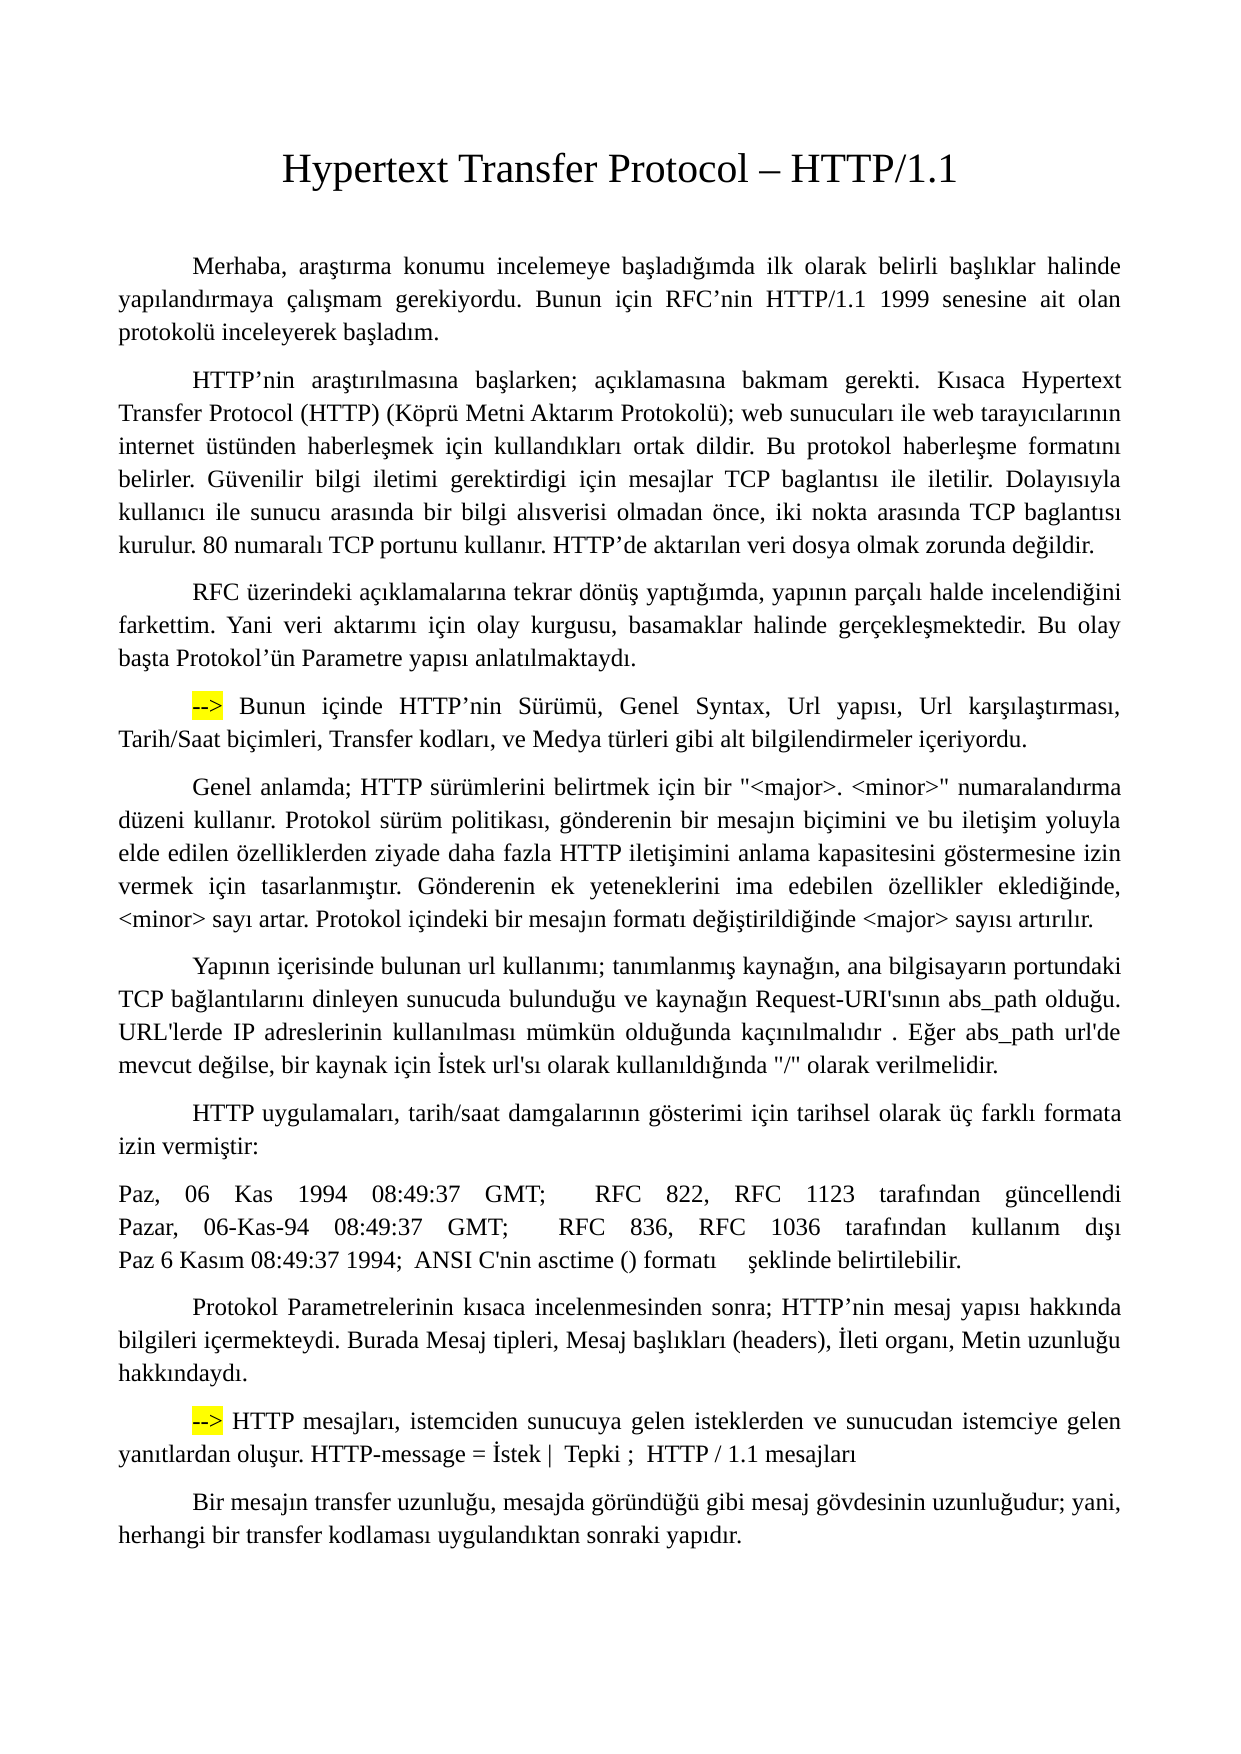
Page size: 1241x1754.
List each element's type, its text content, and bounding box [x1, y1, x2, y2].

text Yapının içerisinde bulunan url kullanımı; tanımlanmış kaynağın, ana bilgisayarın portundaki TCP bağlantılarını dinleyen sunucuda bulunduğu ve kaynağın Request-URI'sının abs_path olduğu. URL'lerde IP adreslerinin kullanılması mümkün olduğunda kaçınılmalıdır . Eğer abs_path url'de mevcut değilse, bir kaynak için İstek url'sı olarak kullanıldığında "/" olarak verilmelidir. [118, 951, 1122, 1079]
subtitle Hypertext Transfer Protocol – HTTP/1.1 [118, 143, 1122, 191]
text Merhaba, araştırma konumu incelemeye başladığımda ilk olarak belirli başlıklar halinde yapılandırmaya çalışmam gerekiyordu. Bunun için RFC’nin HTTP/1.1 1999 senesine ait olan protokolü inceleyerek başladım. [118, 251, 1122, 346]
text Genel anlamda; HTTP sürümlerini belirtmek için bir "<major>. <minor>" numaralandırma düzeni kullanır. Protokol sürüm politikası, gönderenin bir mesajın biçimini ve bu iletişim yoluyla elde edilen özelliklerden ziyade daha fazla HTTP iletişimini anlama kapasitesini göstermesine izin vermek için tasarlanmıştır. Gönderenin ek yeteneklerini ima edebilen özellikler eklediğinde, <minor> sayı artar. Protokol içindeki bir mesajın formatı değiştirildiğinde <major> sayısı artırılır. [118, 772, 1122, 933]
text HTTP uygulamaları, tarih/saat damgalarının gösterimi için tarihsel olarak üç farklı formata izin vermiştir: [118, 1098, 1122, 1160]
text Paz, 06 Kas 1994 08:49:37 GMT; RFC 822, RFC 1123 tarafından güncellendi Pazar, 06-Kas-94 08:49:37 GMT; RFC 836, RFC 1036 tarafından kullanım dışı Paz 6 Kasım 08:49:37 1994; ANSI C'nin asctime () formatı şeklinde belirtilebilir. [118, 1179, 1122, 1273]
text Bir mesajın transfer uzunluğu, mesajda göründüğü gibi mesaj gövdesinin uzunluğudur; yani, herhangi bir transfer kodlaması uygulandıktan sonraki yapıdır. [118, 1487, 1122, 1548]
text --> Bunun içinde HTTP’nin Sürümü, Genel Syntax, Url yapısı, Url karşılaştırması, Tarih/Saat biçimleri, Transfer kodları, ve Medya türleri gibi alt bilgilendirmeler içeriyordu. [118, 691, 1122, 753]
text Protokol Parametrelerinin kısaca incelenmesinden sonra; HTTP’nin mesaj yapısı hakkında bilgileri içermekteydi. Burada Mesaj tipleri, Mesaj başlıkları (headers), İleti organı, Metin uzunluğu hakkındaydı. [118, 1292, 1122, 1387]
text RFC üzerindeki açıklamalarına tekrar dönüş yaptığımda, yapının parçalı halde incelendiğini farkettim. Yani veri aktarımı için olay kurgusu, basamaklar halinde gerçekleşmektedir. Bu olay başta Protokol’ün Parametre yapısı anlatılmaktaydı. [118, 577, 1122, 672]
text HTTP’nin araştırılmasına başlarken; açıklamasına bakmam gerekti. Kısaca Hypertext Transfer Protocol (HTTP) (Köprü Metni Aktarım Protokolü); web sunucuları ile web tarayıcılarının internet üstünden haberleşmek için kullandıkları ortak dildir. Bu protokol haberleşme formatını belirler. Güvenilir bilgi iletimi gerektirdigi için mesajlar TCP baglantısı ile iletilir. Dolayısıyla kullanıcı ile sunucu arasında bir bilgi alısverisi olmadan önce, iki nokta arasında TCP baglantısı kurulur. 80 numaralı TCP portunu kullanır. HTTP’de aktarılan veri dosya olmak zorunda değildir. [118, 365, 1122, 559]
text --> HTTP mesajları, istemciden sunucuya gelen isteklerden ve sunucudan istemciye gelen yanıtlardan oluşur. HTTP-message = İstek | Tepki ; HTTP / 1.1 mesajları [118, 1406, 1122, 1468]
